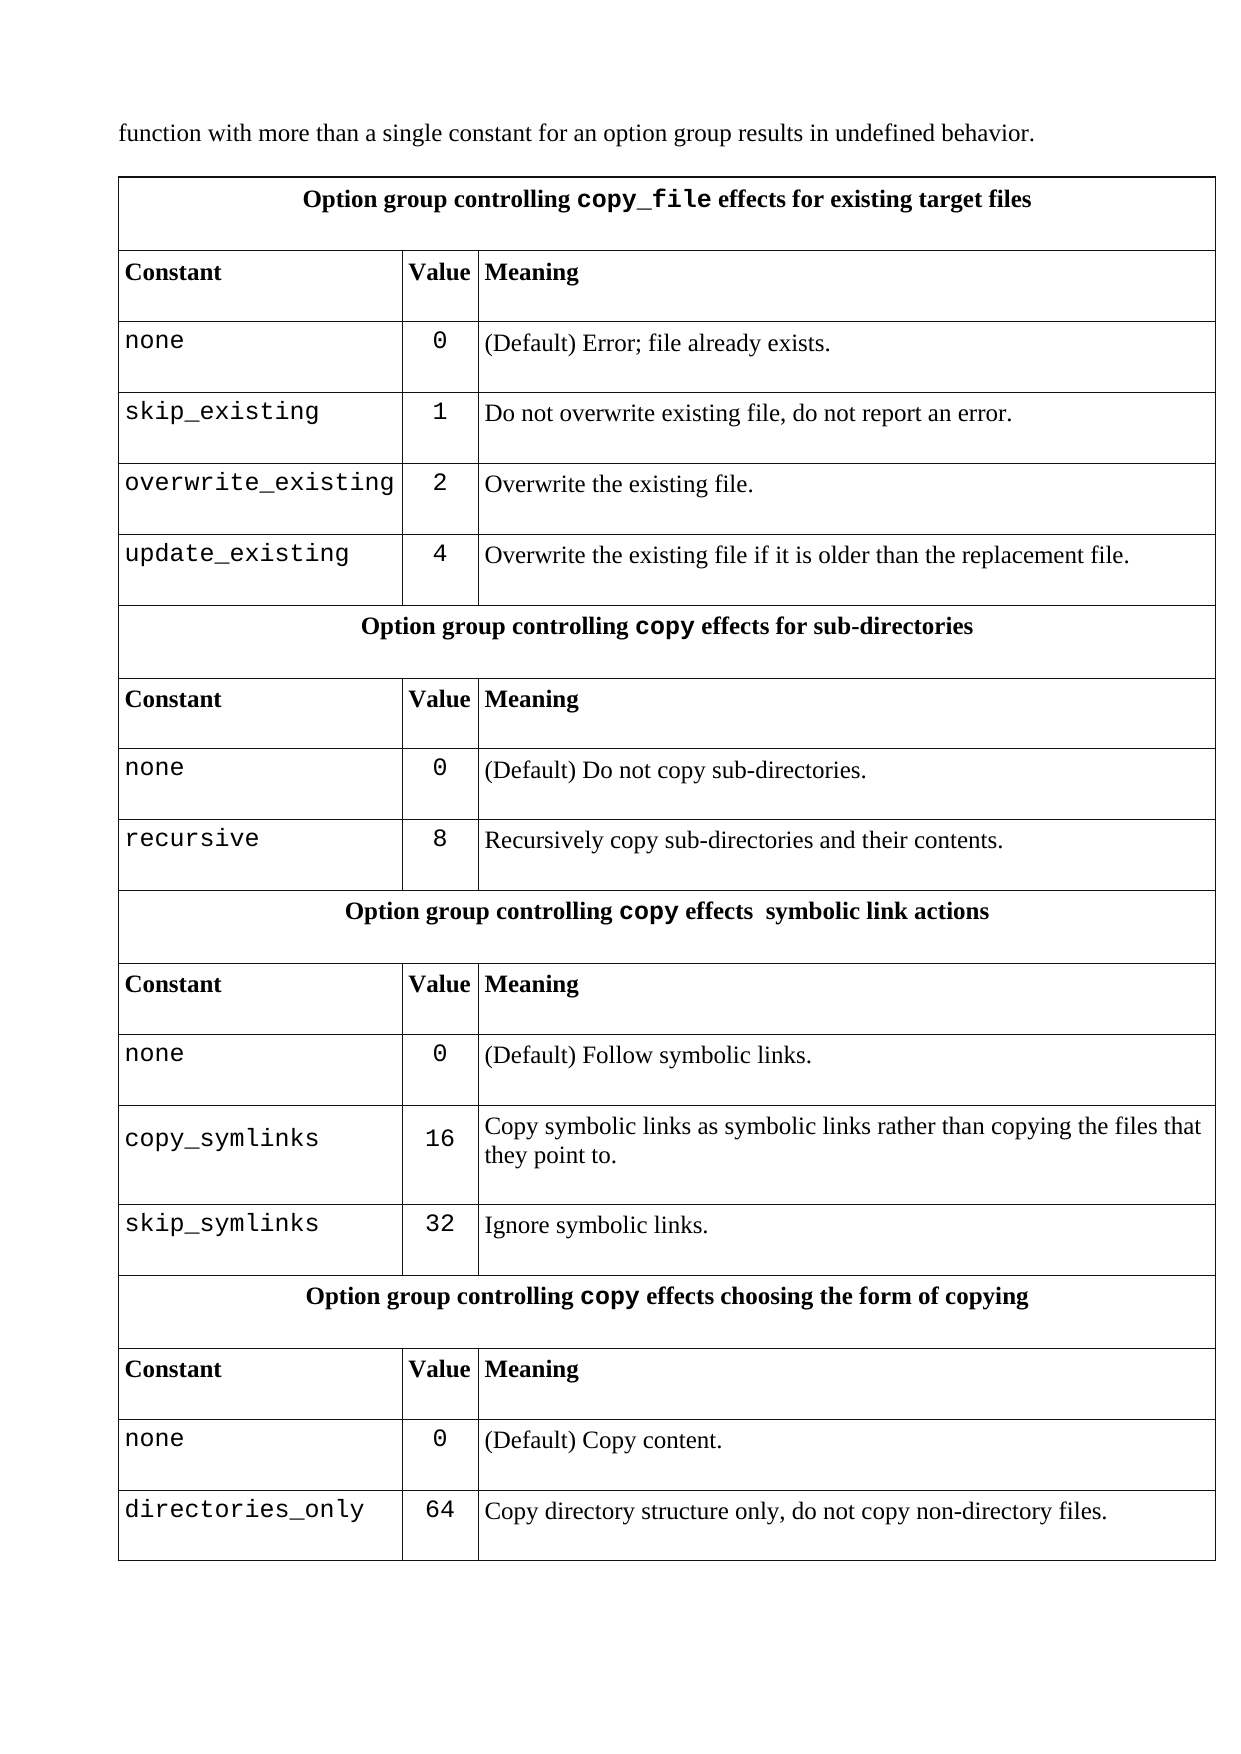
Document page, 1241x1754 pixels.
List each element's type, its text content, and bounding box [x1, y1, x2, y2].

table_cell Option group controlling copy effects choosing the form of copying [119, 1276, 1215, 1348]
table_cell none [119, 749, 402, 819]
table_cell 0 [403, 1420, 478, 1489]
table_cell Value [403, 1349, 478, 1419]
table_cell 2 [403, 464, 478, 534]
table_cell recursive [119, 820, 402, 890]
table_cell Value [403, 964, 478, 1034]
table_cell Ignore symbolic links. [479, 1205, 1215, 1275]
table_cell (Default) Copy content. [479, 1420, 1215, 1489]
table_cell Recursively copy sub-directories and their contents. [479, 820, 1215, 890]
table_cell 0 [403, 322, 478, 392]
table_cell none [119, 322, 402, 392]
table_cell 0 [403, 749, 478, 819]
table_cell copy_symlinks [119, 1106, 402, 1204]
table_cell Meaning [479, 251, 1215, 321]
table_cell Constant [119, 964, 402, 1034]
table_cell (Default) Error; file already exists. [479, 322, 1215, 392]
table_cell update_existing [119, 535, 402, 604]
table_cell 16 [403, 1106, 478, 1204]
table_header Option group controlling copy_file effects for existing target files [119, 178, 1215, 250]
table_cell Meaning [479, 1349, 1215, 1419]
table_cell 0 [403, 1035, 478, 1104]
table_cell (Default) Follow symbolic links. [479, 1035, 1215, 1104]
table_cell Copy directory structure only, do not copy non-directory files. [479, 1491, 1215, 1560]
table_cell Constant [119, 1349, 402, 1419]
table_cell Overwrite the existing file if it is older than the replacement file. [479, 535, 1215, 604]
table_cell Constant [119, 251, 402, 321]
table_cell skip_symlinks [119, 1205, 402, 1275]
table_cell Meaning [479, 964, 1215, 1034]
table_cell Value [403, 251, 478, 321]
table_cell overwrite_existing [119, 464, 402, 534]
table_cell 8 [403, 820, 478, 890]
table_cell none [119, 1035, 402, 1104]
table_cell Option group controlling copy effects symbolic link actions [119, 891, 1215, 963]
table_cell Value [403, 679, 478, 748]
table_cell skip_existing [119, 393, 402, 463]
table_cell directories_only [119, 1491, 402, 1560]
table_cell Constant [119, 679, 402, 748]
table_cell Overwrite the existing file. [479, 464, 1215, 534]
table_cell Meaning [479, 679, 1215, 748]
text function with more than a single constant for an option group results in undefined behavior. [118, 118, 1122, 147]
table_cell Option group controlling copy effects for sub-directories [119, 606, 1215, 677]
table_cell 4 [403, 535, 478, 604]
table_cell (Default) Do not copy sub-directories. [479, 749, 1215, 819]
table_cell 64 [403, 1491, 478, 1560]
table_cell 32 [403, 1205, 478, 1275]
table_cell none [119, 1420, 402, 1489]
table_cell Do not overwrite existing file, do not report an error. [479, 393, 1215, 463]
table_cell 1 [403, 393, 478, 463]
table_cell Copy symbolic links as symbolic links rather than copying the files that they point to. [479, 1106, 1215, 1204]
